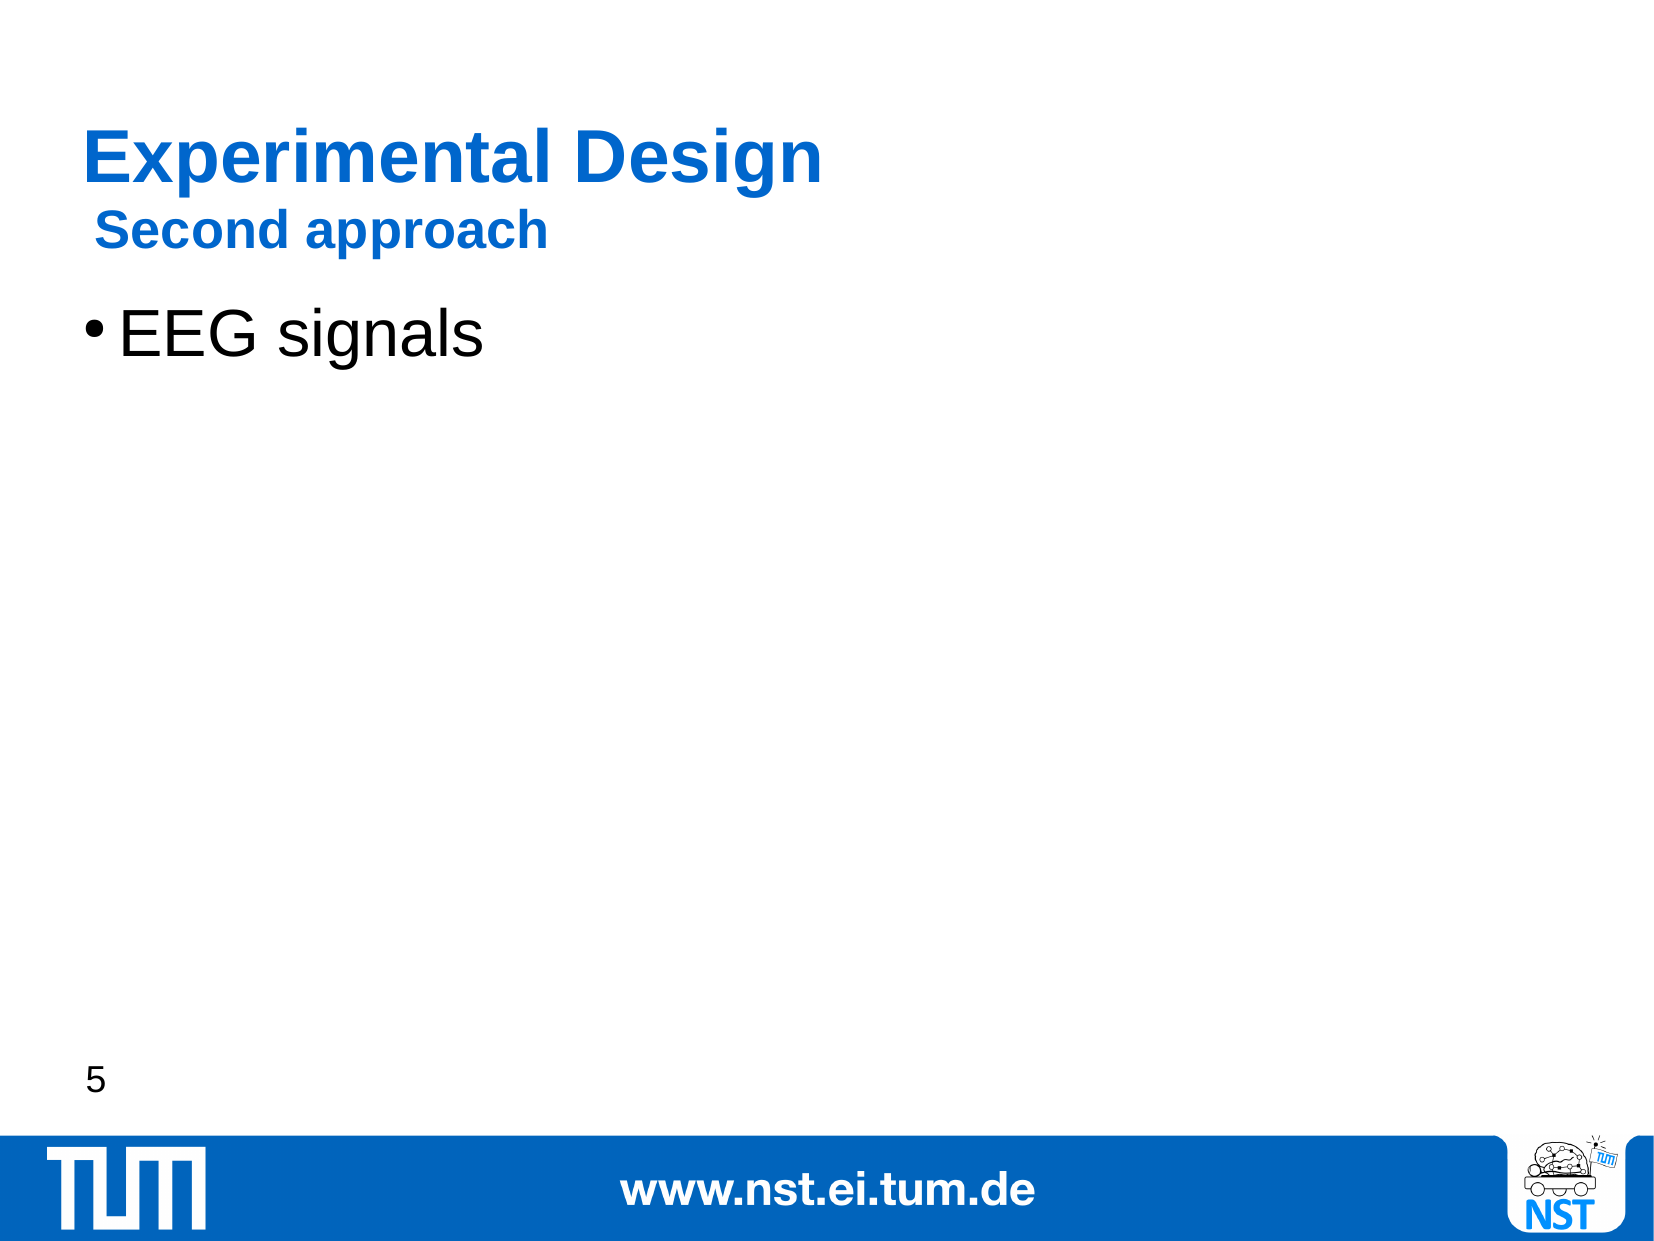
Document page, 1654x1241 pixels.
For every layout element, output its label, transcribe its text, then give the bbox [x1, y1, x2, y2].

picture [0, 1134, 1654, 1241]
title Second approach [94, 194, 1583, 260]
list EEG signals [82, 290, 1501, 1010]
title Experimental Design [82, 49, 1571, 257]
